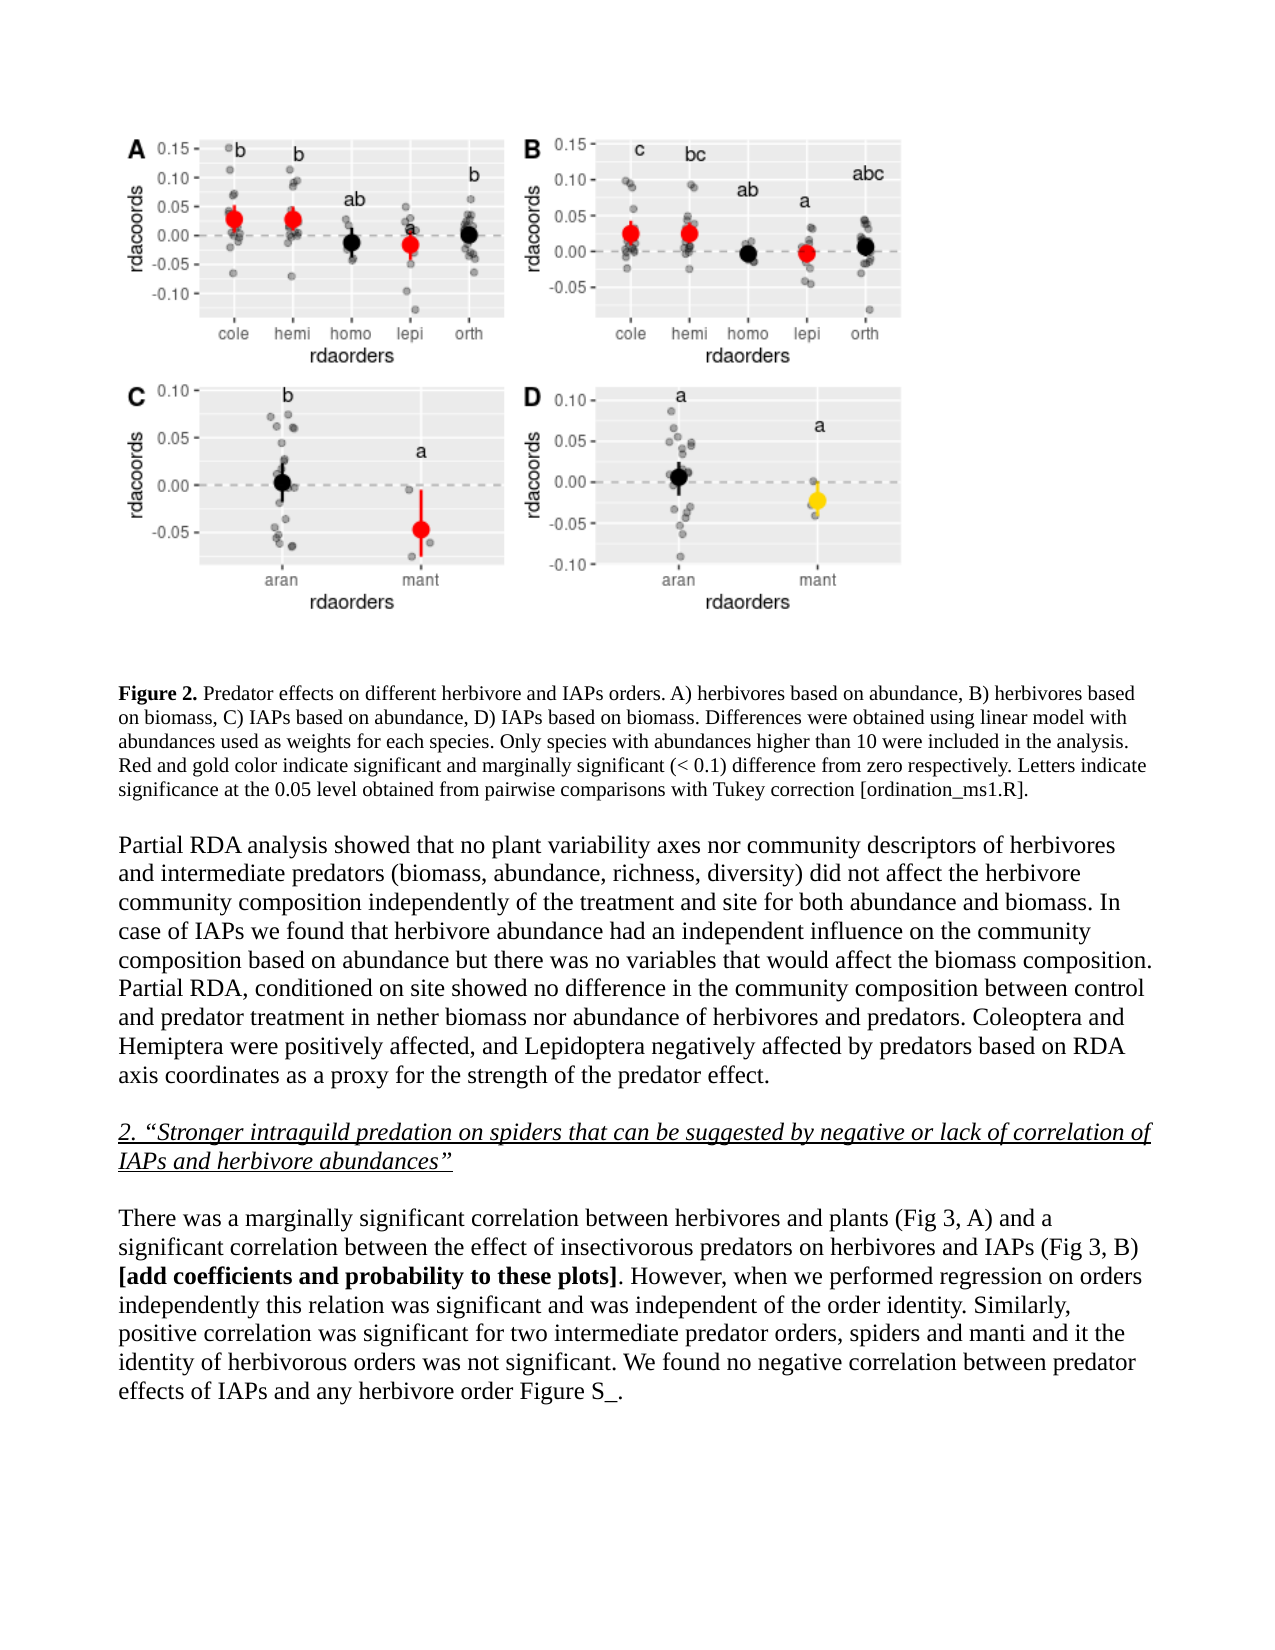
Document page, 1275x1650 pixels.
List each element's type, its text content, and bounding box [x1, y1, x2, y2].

picture [118, 130, 910, 624]
text There was a marginally significant correlation between herbivores and plants (Fig 3, A) and a significant correlation between the effect of insectivorous predators on herbivores and IAPs (Fig 3, B) [add coefficients and probability to these plots]. However, when we performed regression on orders independently this relation was significant and was independent of the order identity. Similarly, positive correlation was significant for two intermediate predator orders, spiders and manti and it the identity of herbivorous orders was not significant. We found no negative correlation between predator effects of IAPs and any herbivore order Figure S_. [118, 1203, 1157, 1405]
text 2. “Stronger intraguild predation on spiders that can be suggested by negative or lack of correlation of IAPs and herbivore abundances” [118, 1117, 1157, 1175]
text Figure 2. Predator effects on different herbivore and IAPs orders. A) herbivores based on abundance, B) herbivores based on biomass, C) IAPs based on abundance, D) IAPs based on biomass. Differences were obtained using linear model with abundances used as weights for each species. Only species with abundances higher than 10 were included in the analysis. Red and gold color indicate significant and marginally significant (< 0.1) difference from zero respectively. Letters indicate significance at the 0.05 level obtained from pairwise comparisons with Tukey correction [ordination_ms1.R]. [118, 681, 1157, 801]
text Partial RDA analysis showed that no plant variability axes nor community descriptors of herbivores and intermediate predators (biomass, abundance, richness, diversity) did not affect the herbivore community composition independently of the treatment and site for both abundance and biomass. In case of IAPs we found that herbivore abundance had an independent influence on the community composition based on abundance but there was no variables that would affect the biomass composition. Partial RDA, conditioned on site showed no difference in the community composition between control and predator treatment in nether biomass nor abundance of herbivores and predators. Coleoptera and Hemiptera were positively affected, and Lepidoptera negatively affected by predators based on RDA axis coordinates as a proxy for the strength of the predator effect. [118, 830, 1157, 1088]
